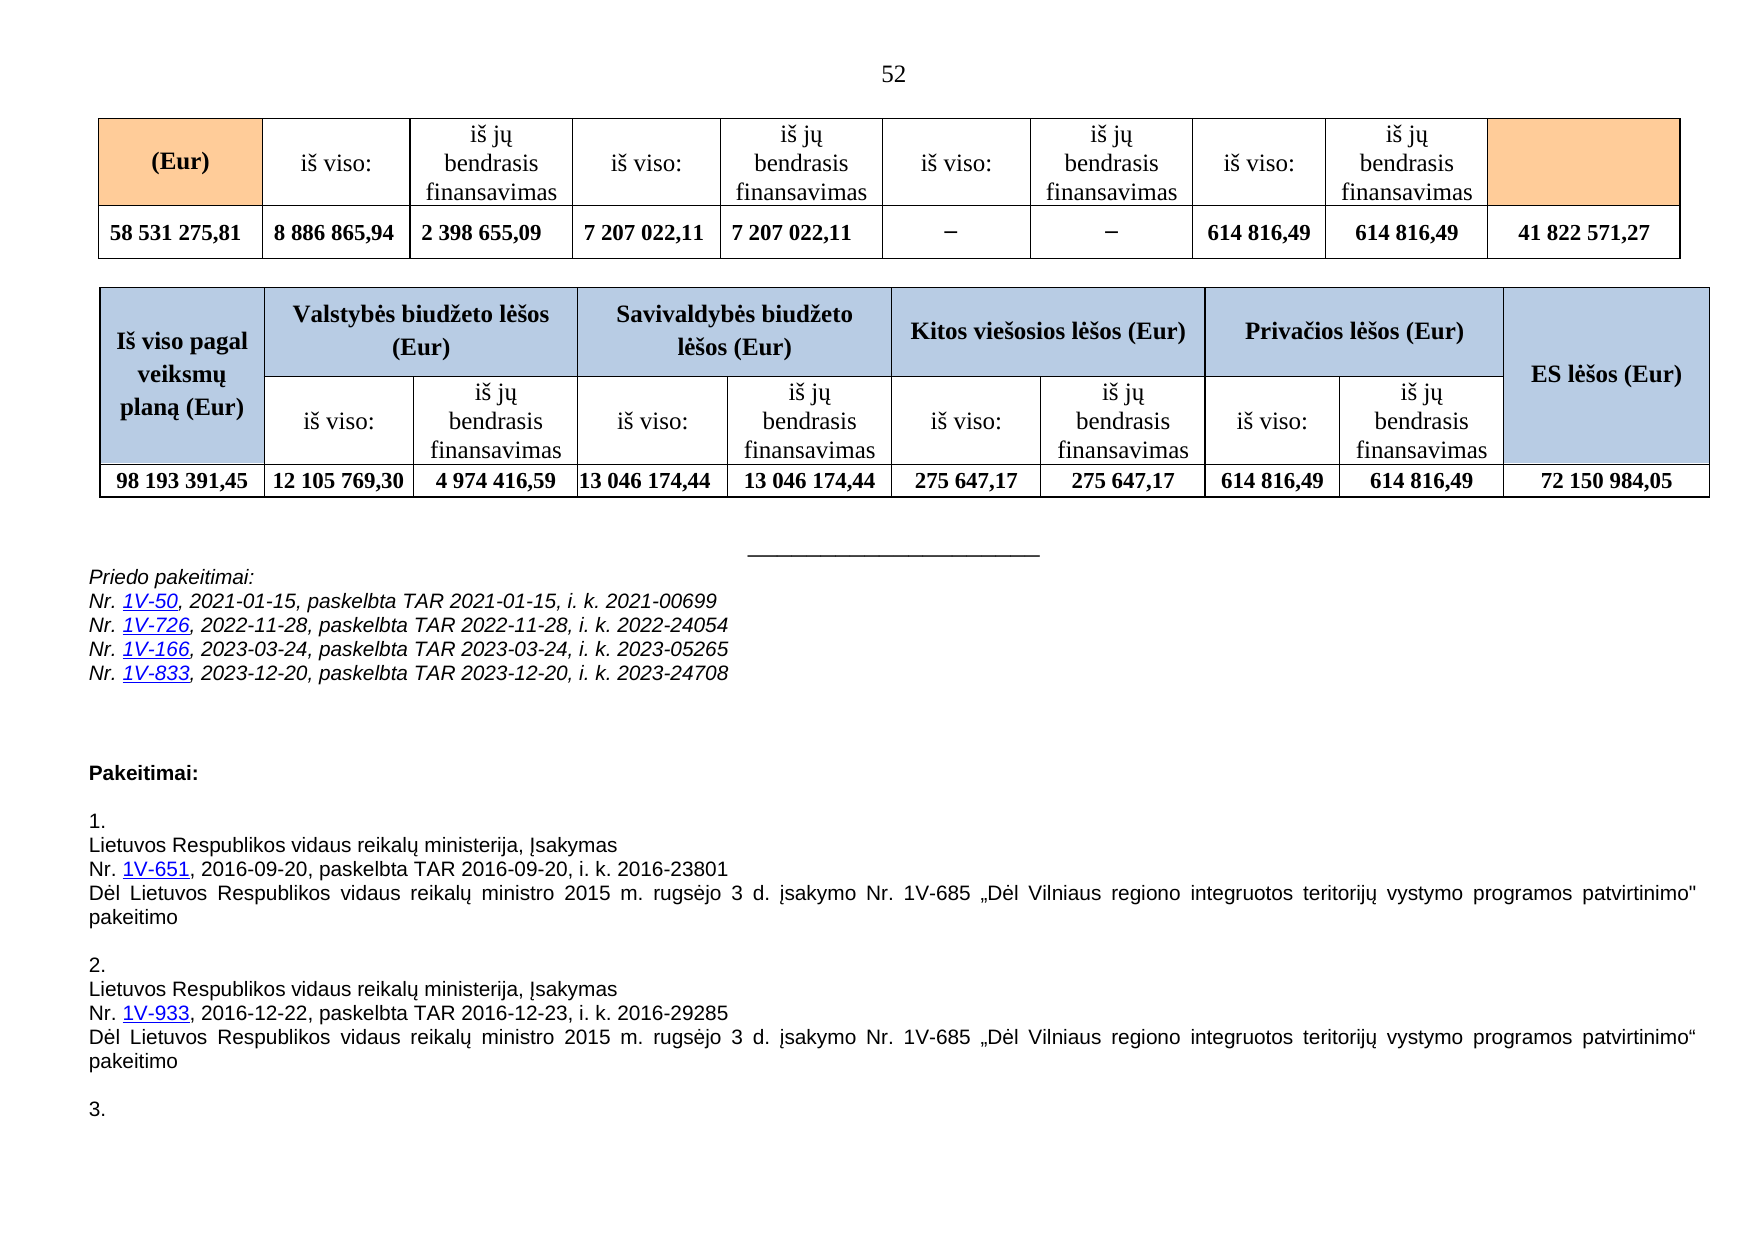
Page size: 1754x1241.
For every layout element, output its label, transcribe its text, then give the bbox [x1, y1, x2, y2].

table_cell 98 193 391,45 [101, 465, 264, 496]
table_cell iš viso: [578, 377, 727, 463]
text Nr. 1V-833, 2023-12-20, paskelbta TAR 2023-12-20, i. k. 2023-24708 [89, 661, 1698, 684]
table_cell 58 531 275,81 [99, 206, 262, 257]
table_cell – [883, 206, 1030, 257]
table_cell iš viso: [263, 119, 409, 205]
table_cell iš jų bendrasis finansavimas [728, 377, 891, 463]
table_header Valstybės biudžeto lėšos (Eur) [265, 288, 577, 376]
table_cell iš viso: [265, 377, 413, 463]
table_cell 13 046 174,44 [578, 465, 727, 496]
text Lietuvos Respublikos vidaus reikalų ministerija, Įsakymas [89, 977, 1698, 1001]
table_cell iš jų bendrasis finansavimas [1340, 377, 1503, 463]
table_cell 7 207 022,11 [721, 206, 882, 257]
text Nr. 1V-933, 2016-12-22, paskelbta TAR 2016-12-23, i. k. 2016-29285 [89, 1001, 1698, 1025]
table_cell – [1031, 206, 1192, 257]
table_header Kitos viešosios lėšos (Eur) [892, 288, 1204, 376]
text Dėl Lietuvos Respublikos vidaus reikalų ministro 2015 m. rugsėjo 3 d. įsakymo Nr. 1V-685 „Dėl Vilniaus regiono integruotos teritorijų vystymo programos patvirtinimo" pakeitimo [89, 881, 1698, 929]
table_cell iš jų bendrasis finansavimas [1031, 119, 1192, 205]
text 2. [89, 953, 1698, 977]
table_cell 8 886 865,94 [263, 206, 409, 257]
table_cell iš viso: [892, 377, 1040, 463]
table_header Savivaldybės biudžeto lėšos (Eur) [578, 288, 891, 376]
table_cell 275 647,17 [892, 465, 1040, 496]
table_header ES lėšos (Eur) [1504, 288, 1709, 463]
table_cell 13 046 174,44 [728, 465, 891, 496]
table_header [1488, 119, 1679, 205]
table_cell 614 816,49 [1326, 206, 1487, 257]
text ____________________ [89, 526, 1698, 560]
table_cell 275 647,17 [1041, 465, 1204, 496]
text 3. [89, 1097, 1698, 1121]
table_header Privačios lėšos (Eur) [1206, 288, 1503, 376]
table_cell iš viso: [1193, 119, 1325, 205]
table_cell 4 974 416,59 [414, 465, 577, 496]
table_cell 72 150 984,05 [1504, 465, 1709, 496]
text Pakeitimai: [89, 761, 1698, 785]
text Lietuvos Respublikos vidaus reikalų ministerija, Įsakymas [89, 833, 1698, 857]
table_cell iš jų bendrasis finansavimas [1041, 377, 1204, 463]
table_cell iš viso: [1206, 377, 1339, 463]
table_cell iš jų bendrasis finansavimas [721, 119, 882, 205]
text 1. [89, 809, 1698, 833]
table_cell iš viso: [573, 119, 720, 205]
table_cell 614 816,49 [1193, 206, 1325, 257]
table_cell 7 207 022,11 [573, 206, 720, 257]
text Nr. 1V-50, 2021-01-15, paskelbta TAR 2021-01-15, i. k. 2021-00699 [89, 589, 1698, 613]
table_header Iš viso pagal veiksmų planą (Eur) [101, 288, 264, 463]
table_cell iš jų bendrasis finansavimas [414, 377, 577, 463]
table_cell iš jų bendrasis finansavimas [1326, 119, 1487, 205]
text Nr. 1V-166, 2023-03-24, paskelbta TAR 2023-03-24, i. k. 2023-05265 [89, 637, 1698, 661]
table_cell 614 816,49 [1206, 465, 1339, 496]
table_cell 41 822 571,27 [1488, 206, 1679, 257]
text Priedo pakeitimai: [89, 565, 1698, 589]
text Nr. 1V-651, 2016-09-20, paskelbta TAR 2016-09-20, i. k. 2016-23801 [89, 857, 1698, 881]
table_header (Eur) [99, 119, 262, 205]
text Dėl Lietuvos Respublikos vidaus reikalų ministro 2015 m. rugsėjo 3 d. įsakymo Nr. 1V-685 „Dėl Vilniaus regiono integruotos teritorijų vystymo programos patvirtinimo“ pakeitimo [89, 1025, 1698, 1073]
text Nr. 1V-726, 2022-11-28, paskelbta TAR 2022-11-28, i. k. 2022-24054 [89, 613, 1698, 637]
table_cell iš viso: [883, 119, 1030, 205]
table_cell 2 398 655,09 [411, 206, 572, 257]
table_cell 614 816,49 [1340, 465, 1503, 496]
table_cell iš jų bendrasis finansavimas [411, 119, 572, 205]
table_cell 12 105 769,30 [265, 465, 413, 496]
